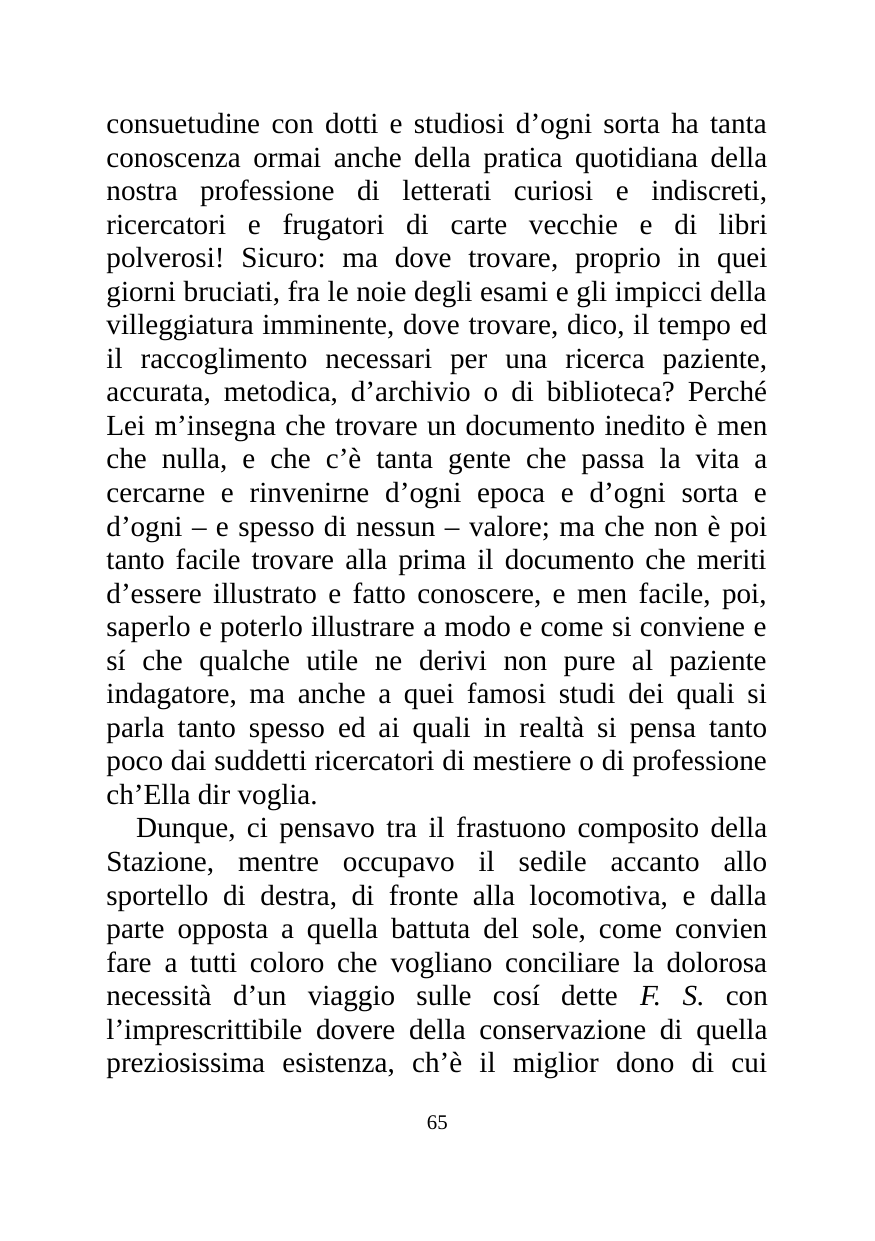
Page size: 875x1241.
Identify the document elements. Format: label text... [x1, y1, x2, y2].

text consuetudine con dotti e studiosi d’ogni sorta ha tanta conoscenza ormai anche della pratica quotidiana della nostra professione di letterati curiosi e indiscreti, ricercatori e frugatori di carte vecchie e di libri polverosi! Sicuro: ma dove trovare, proprio in quei giorni bruciati, fra le noie degli esami e gli impicci della villeggiatura imminente, dove trovare, dico, il tempo ed il raccoglimento necessari per una ricerca paziente, accurata, metodica, d’archivio o di biblioteca? Perché Lei m’insegna che trovare un documento inedito è men che nulla, e che c’è tanta gente che passa la vita a cercarne e rinvenirne d’ogni epoca e d’ogni sorta e d’ogni – e spesso di nessun – valore; ma che non è poi tanto facile trovare alla prima il documento che meriti d’essere illustrato e fatto conoscere, e men facile, poi, saperlo e poterlo illustrare a modo e come si conviene e sí che qualche utile ne derivi non pure al paziente indagatore, ma anche a quei famosi studi dei quali si parla tanto spesso ed ai quali in realtà si pensa tanto poco dai suddetti ricercatori di mestiere o di professione ch’Ella dir voglia. [106, 106, 768, 811]
text Dunque, ci pensavo tra il frastuono composito della Stazione, mentre occupavo il sedile accanto allo sportello di destra, di fronte alla locomotiva, e dalla parte opposta a quella battuta del sole, come convien fare a tutti coloro che vogliano conciliare la dolorosa necessità d’un viaggio sulle cosí dette F. S. con l’imprescrittibile dovere della conservazione di quella preziosissima esistenza, ch’è il miglior dono di cui [106, 811, 768, 1079]
